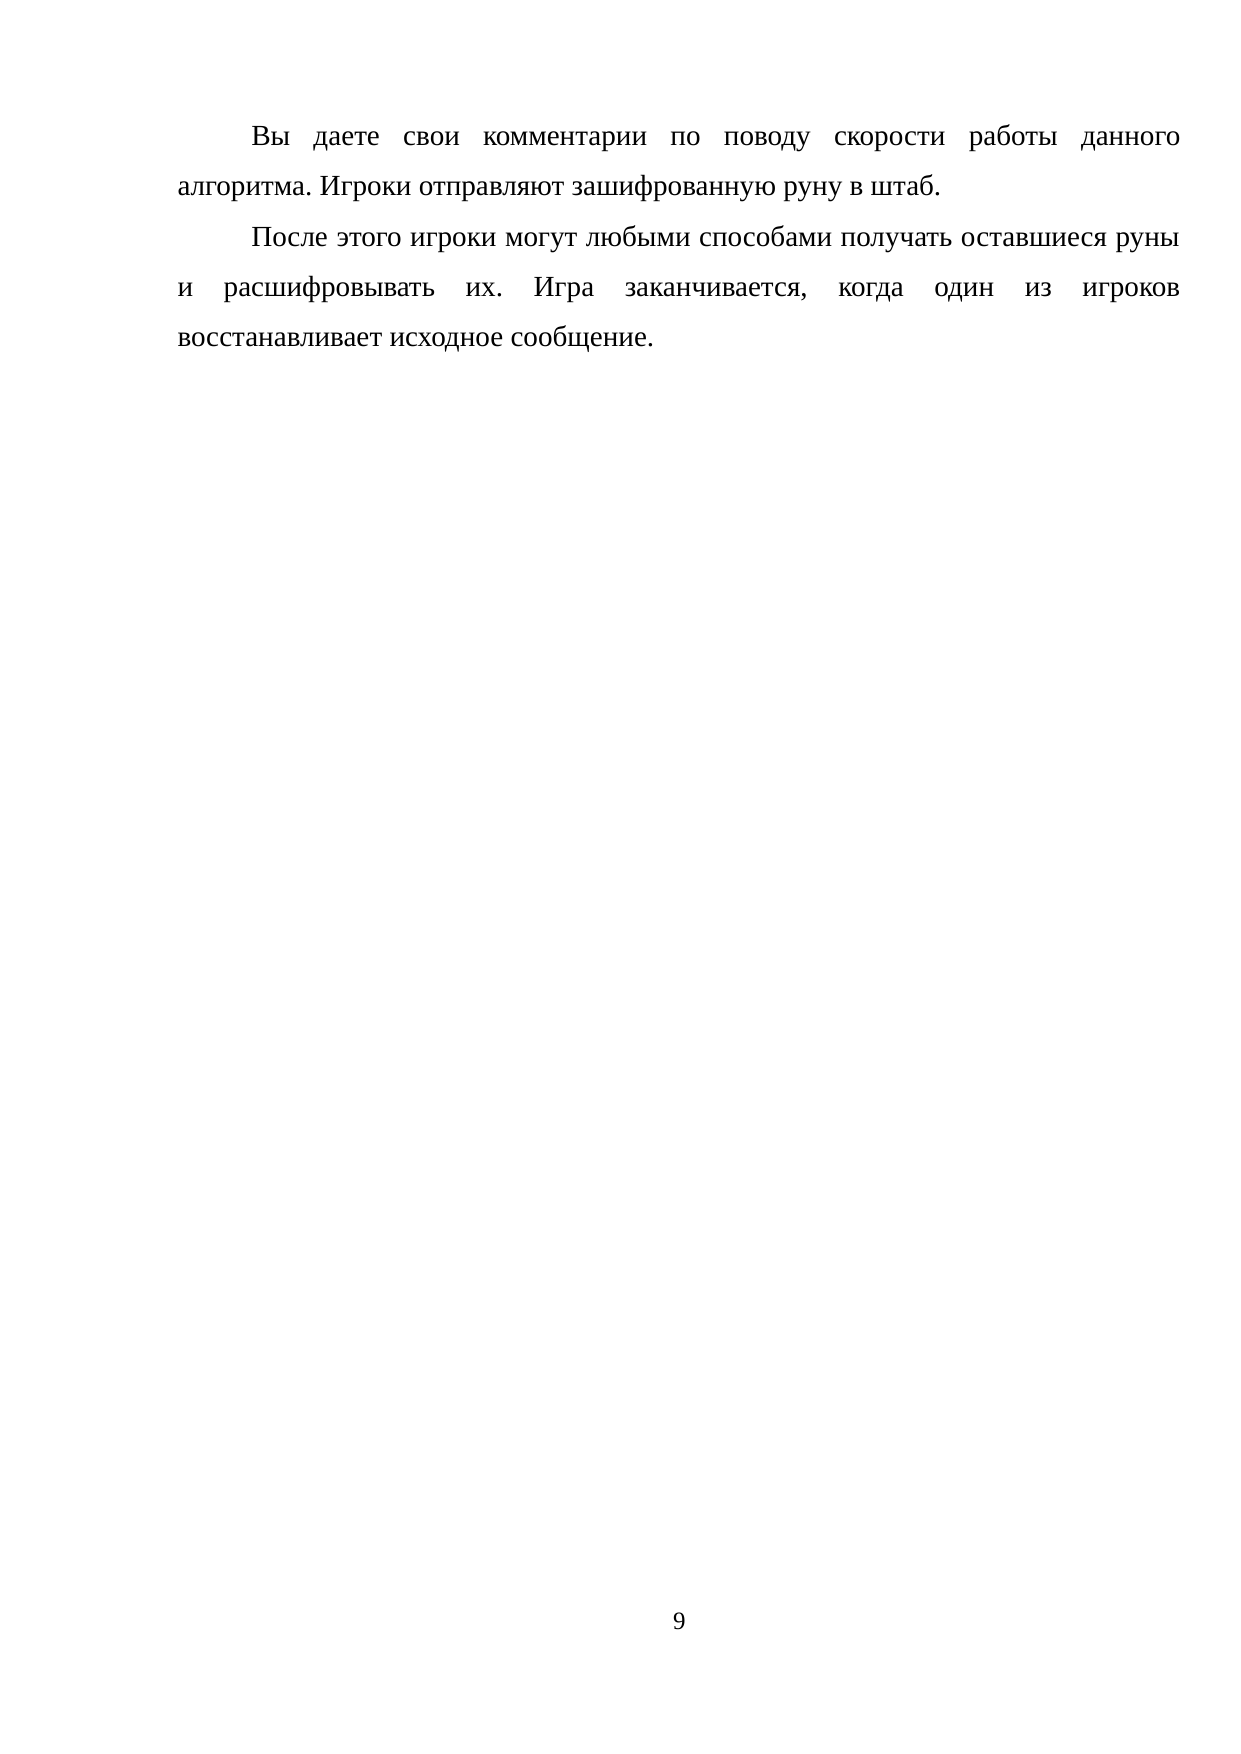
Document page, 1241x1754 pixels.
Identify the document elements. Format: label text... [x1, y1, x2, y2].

text Вы даете свои комментарии по поводу скорости работы данного алгоритма. Игроки отправляют зашифрованную руну в штаб. [177, 118, 1181, 202]
text После этого игроки могут любыми способами получать оставшиеся руны и расшифровывать их. Игра заканчивается, когда один из игроков восстанавливает исходное сообщение. [177, 219, 1181, 353]
